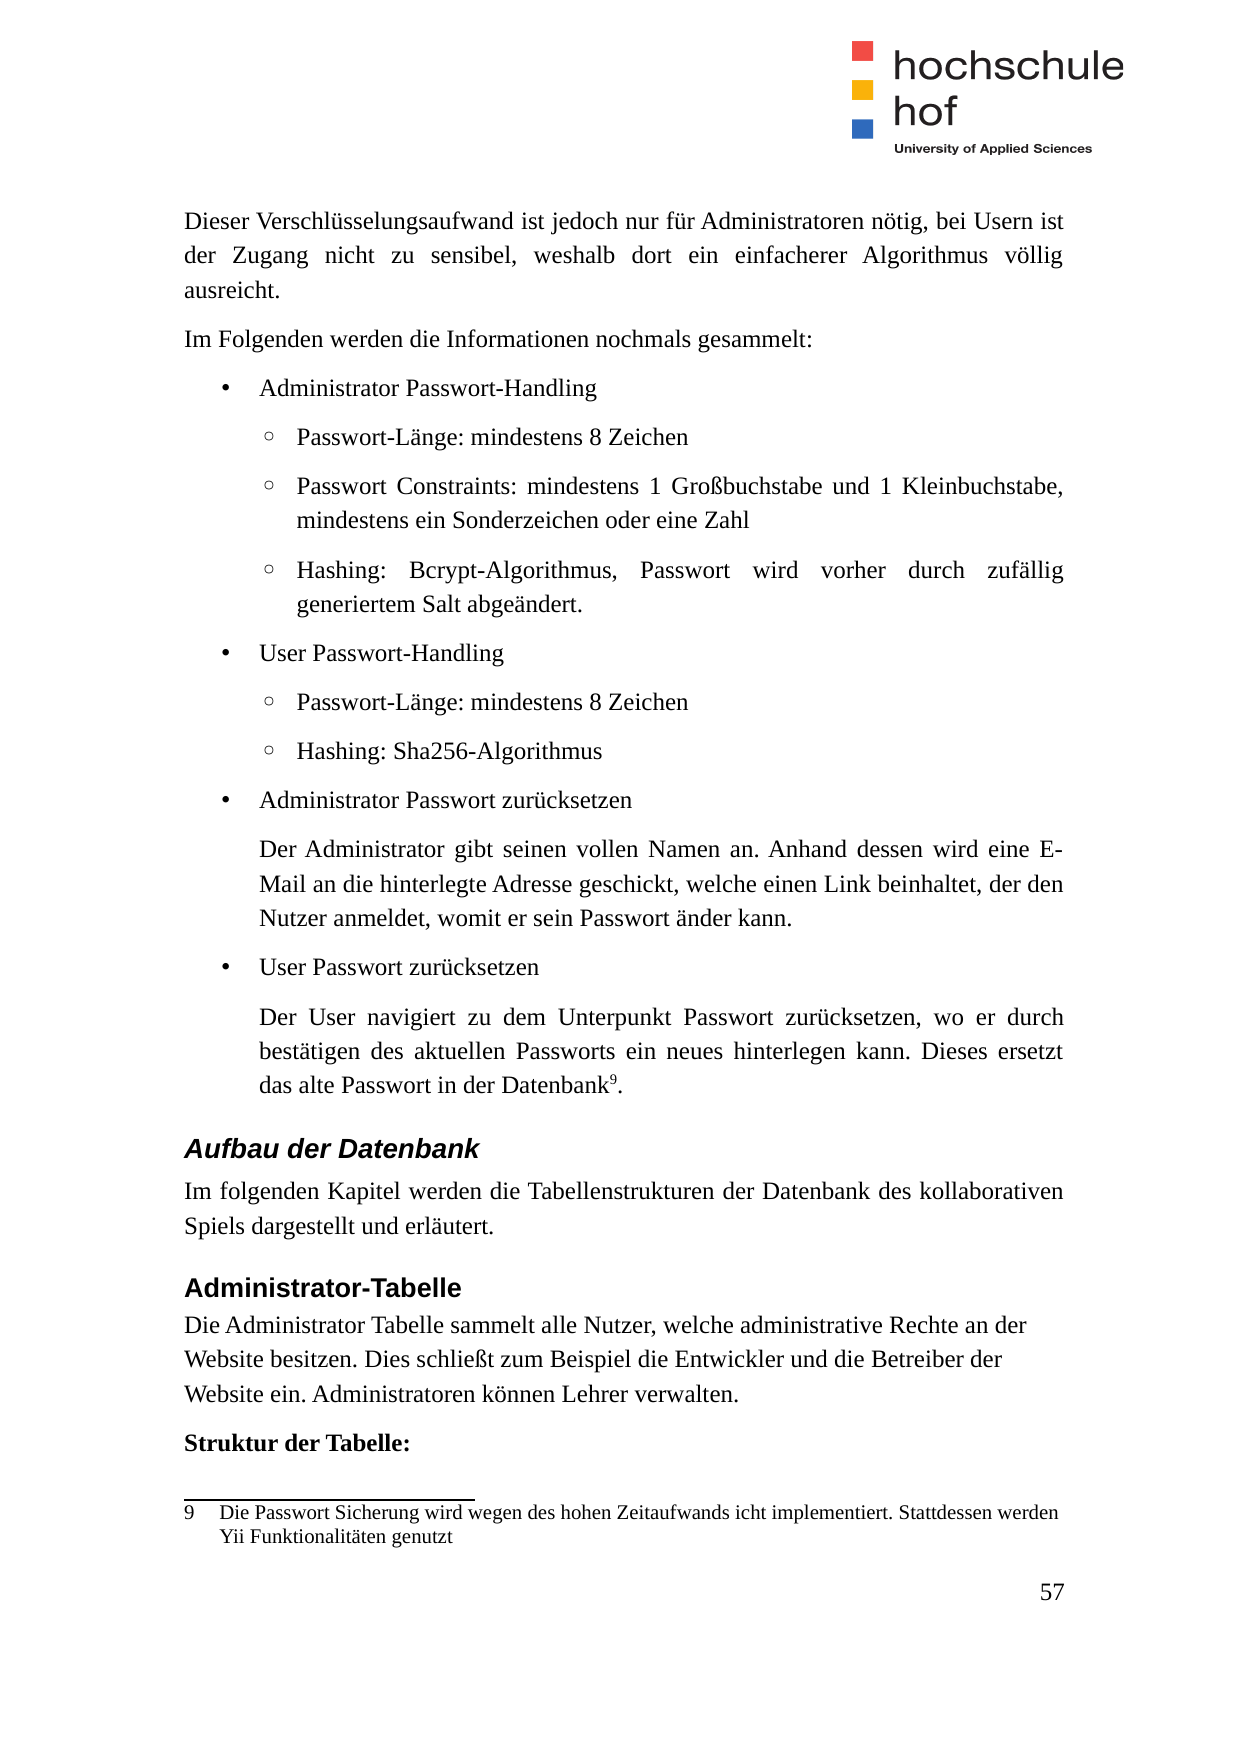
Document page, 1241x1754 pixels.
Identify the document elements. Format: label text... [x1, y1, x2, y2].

subtitle Administrator-Tabelle [184, 1272, 1064, 1304]
list Hashing: Sha256-Algorithmus [259, 736, 1064, 765]
text Die Administrator Tabelle sammelt alle Nutzer, welche administrative Rechte an der Website besitzen. Dies schließt zum Beispiel die Entwickler und die Betreiber der Website ein. Administratoren können Lehrer verwalten. [184, 1310, 1064, 1408]
text Struktur der Tabelle: [184, 1428, 1064, 1457]
text Im folgenden Kapitel werden die Tabellenstrukturen der Datenbank des kollaborativen Spiels dargestellt und erläutert. [184, 1176, 1064, 1240]
list Passwort-Länge: mindestens 8 Zeichen [259, 422, 1064, 451]
text Im Folgenden werden die Informationen nochmals gesammelt: [184, 324, 1064, 353]
list Der Administrator gibt seinen vollen Namen an. Anhand dessen wird eine E-Mail an die hinterlegte Adresse geschickt, welche einen Link beinhaltet, der den Nutzer anmeldet, womit er sein Passwort änder kann. [221, 834, 1064, 932]
list User Passwort zurücksetzen [221, 952, 1064, 981]
list Passwort Constraints: mindestens 1 Großbuchstabe und 1 Kleinbuchstabe, mindestens ein Sonderzeichen oder eine Zahl [259, 471, 1064, 534]
list Die Passwort Sicherung wird wegen des hohen Zeitaufwands icht implementiert. Stattdessen werden Yii Funktionalitäten genutzt [184, 1500, 1064, 1548]
list Hashing: Bcrypt-Algorithmus, Passwort wird vorher durch zufällig generiertem Salt abgeändert. [259, 555, 1064, 618]
list Administrator Passwort-Handling [221, 373, 1064, 402]
picture [852, 41, 1124, 155]
list Passwort-Länge: mindestens 8 Zeichen [259, 687, 1064, 716]
list Der User navigiert zu dem Unterpunkt Passwort zurücksetzen, wo er durch bestätigen des aktuellen Passworts ein neues hinterlegen kann. Dieses ersetzt das alte Passwort in der Datenbank. [221, 1002, 1064, 1099]
list User Passwort-Handling [221, 638, 1064, 667]
text Dieser Verschlüsselungsaufwand ist jedoch nur für Administratoren nötig, bei Usern ist der Zugang nicht zu sensibel, weshalb dort ein einfacherer Algorithmus völlig ausreicht. [184, 206, 1064, 304]
subtitle Aufbau der Datenbank [184, 1132, 1064, 1164]
list Administrator Passwort zurücksetzen [221, 785, 1064, 814]
